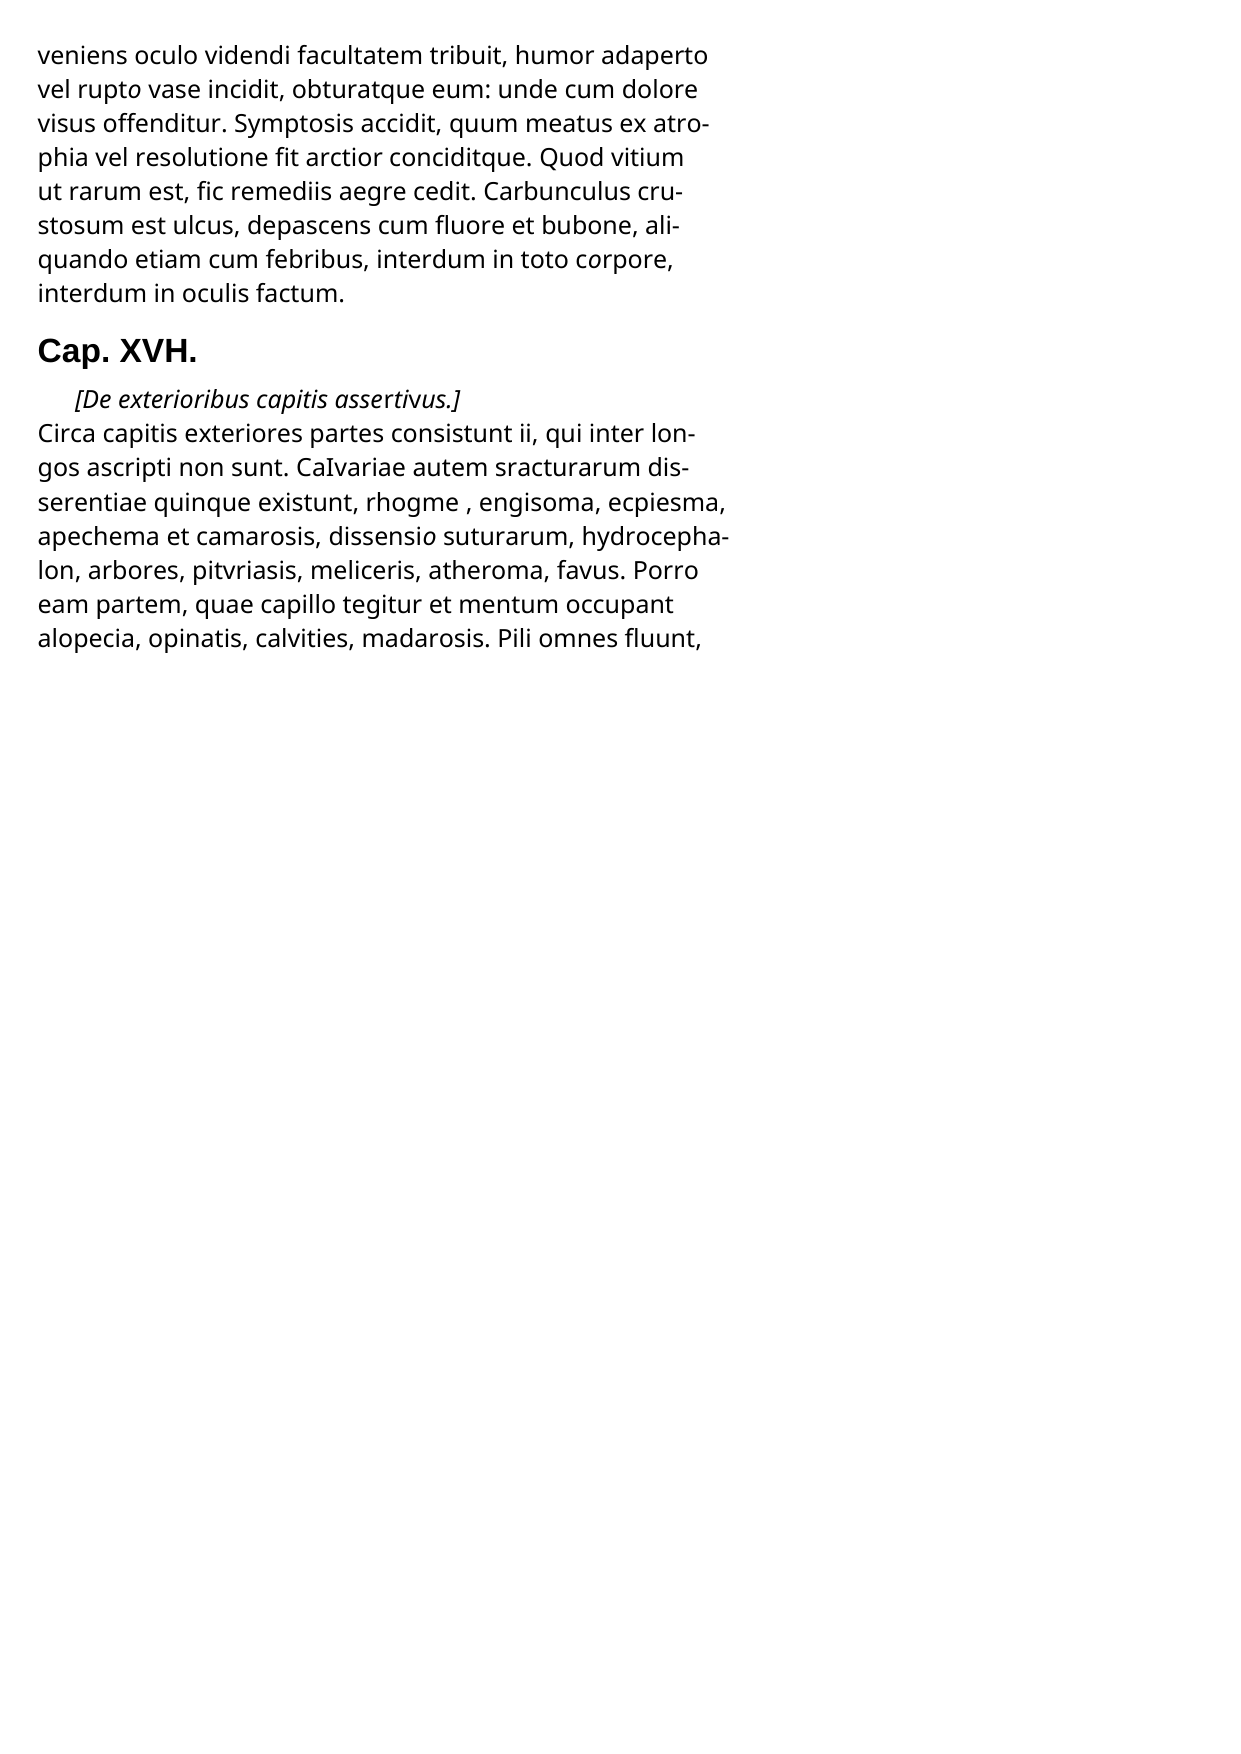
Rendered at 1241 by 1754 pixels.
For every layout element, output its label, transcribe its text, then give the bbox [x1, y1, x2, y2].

text veniens oculo videndi facultatem tribuit, humor adaperto vel rupto vase incidit, obturatque eum: unde cum dolore visus offenditur. Symptosis accidit, quum meatus ex atro- phia vel resolutione fit arctior conciditque. Quod vitium ut rarum est, fic remediis aegre cedit. Carbunculus cru- stosum est ulcus, depascens cum fluore et bubone, ali- quando etiam cum febribus, interdum in toto corpore, interdum in oculis factum. [37, 37, 1203, 310]
text [De exterioribus capitis assertivus.] Circa capitis exteriores partes consistunt ii, qui inter lon- gos ascripti non sunt. CaIvariae autem sracturarum dis- serentiae quinque existunt, rhogme , engisoma, ecpiesma, apechema et camarosis, dissensio suturarum, hydrocepha- lon, arbores, pitvriasis, meliceris, atheroma, favus. Porro eam partem, quae capillo tegitur et mentum occupant alopecia, opinatis, calvities, madarosis. Pili omnes fluunt, [37, 382, 1203, 654]
subtitle Cap. XVH. [37, 331, 1203, 369]
